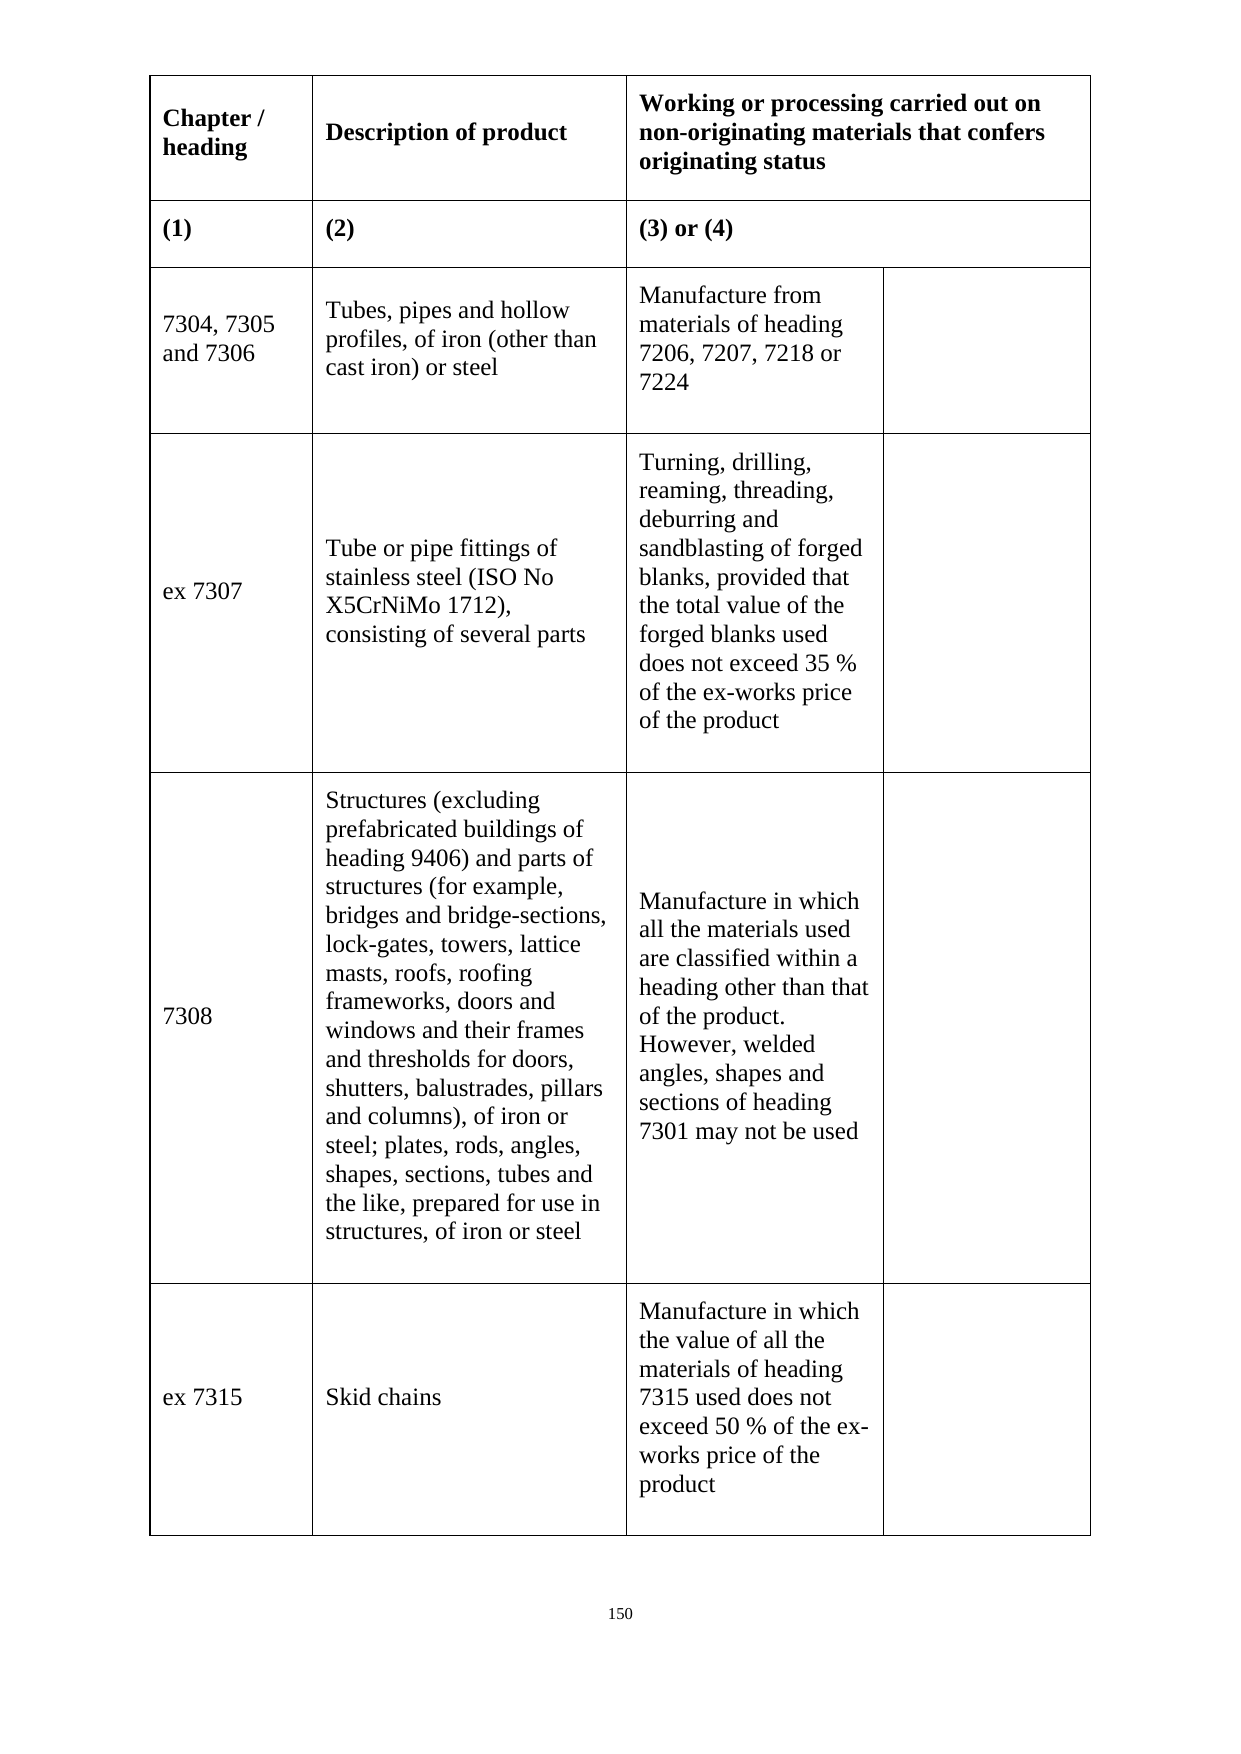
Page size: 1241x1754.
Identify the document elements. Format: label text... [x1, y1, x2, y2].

table_cell Manufacture in which all the materials used are classified within a heading other than that of the product. However, welded angles, shapes and sections of heading 7301 may not be used [627, 773, 883, 1283]
table_cell Turning, drilling, reaming, threading, deburring and sandblasting of forged blanks, provided that the total value of the forged blanks used does not exceed 35 % of the ex‐works price of the product [627, 434, 883, 772]
table_cell Manufacture in which the value of all the materials of heading 7315 used does not exceed 50 % of the ex‐works price of the product [627, 1284, 883, 1535]
table_cell (3) or (4) [627, 201, 1090, 267]
table_header Description of product [313, 76, 626, 200]
table_cell Tube or pipe fittings of stainless steel (ISO No X5CrNiMo 1712), consisting of several parts [313, 434, 626, 772]
table_cell Skid chains [313, 1284, 626, 1535]
table_cell Tubes, pipes and hollow profiles, of iron (other than cast iron) or steel [313, 268, 626, 433]
table_cell 7304, 7305 and 7306 [151, 268, 312, 433]
table_header Chapter / heading [151, 76, 312, 200]
table_cell Manufacture from materials of heading 7206, 7207, 7218 or 7224 [627, 268, 883, 433]
table_cell Structures (excluding prefabricated buildings of heading 9406) and parts of structures (for example, bridges and bridge‐sections, lock‐gates, towers, lattice masts, roofs, roofing frameworks, doors and windows and their frames and thresholds for doors, shutters, balustrades, pillars and columns), of iron or steel; plates, rods, angles, shapes, sections, tubes and the like, prepared for use in structures, of iron or steel [313, 773, 626, 1283]
table_cell [884, 773, 1090, 1283]
table_cell [884, 1284, 1090, 1535]
table_cell ex 7307 [151, 434, 312, 772]
table_cell [884, 268, 1090, 433]
table_cell 7308 [151, 773, 312, 1283]
table_header Working or processing carried out on non‐originating materials that confers originating status [627, 76, 1090, 200]
table_cell (1) [151, 201, 312, 267]
table_cell ex 7315 [151, 1284, 312, 1535]
table_cell (2) [313, 201, 626, 267]
table_cell [884, 434, 1090, 772]
